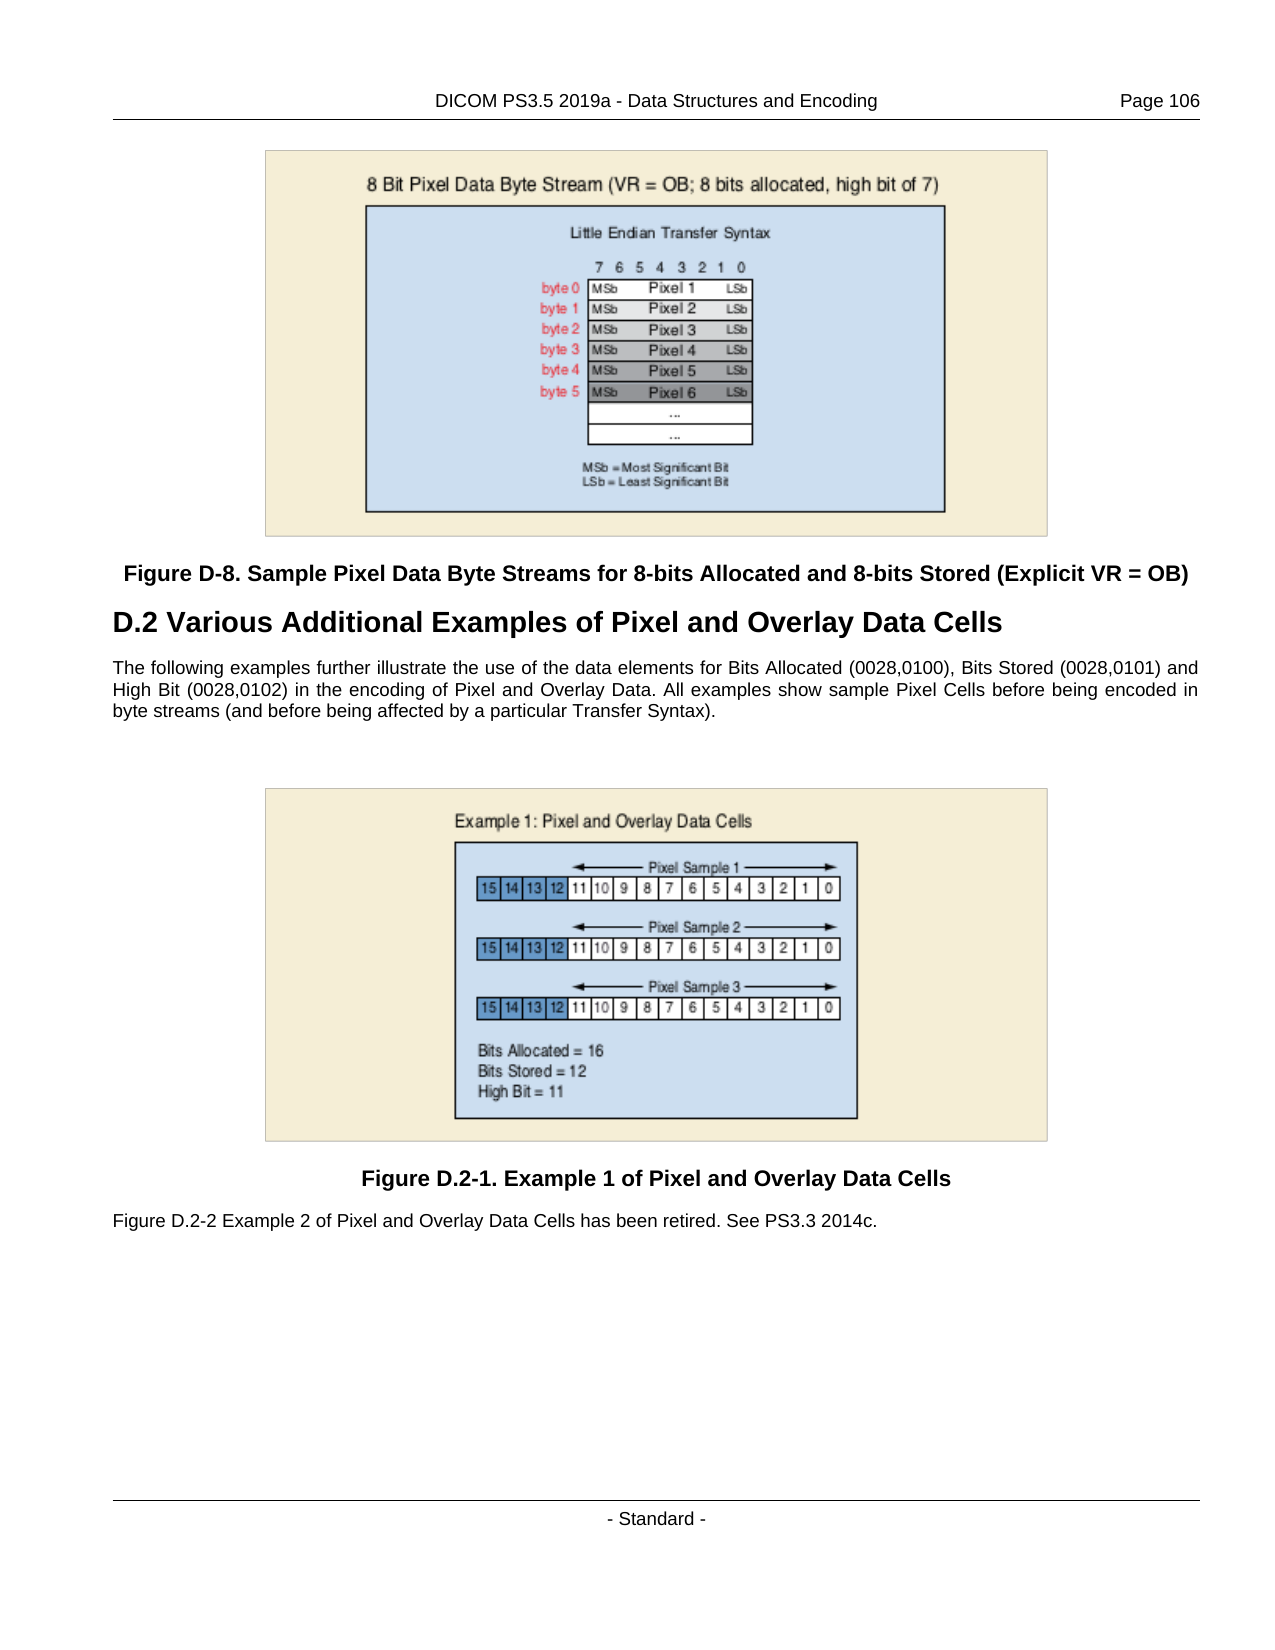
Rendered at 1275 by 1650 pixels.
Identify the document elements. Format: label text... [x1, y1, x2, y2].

text Figure D-8. Sample Pixel Data Byte Streams for 8-bits Allocated and 8-bits Stored (Explicit VR = OB) [112, 560, 1200, 586]
text The following examples further illustrate the use of the data elements for Bits Allocated (0028,0100), Bits Stored (0028,0101) and High Bit (0028,0102) in the encoding of Pixel and Overlay Data. All examples show sample Pixel Cells before being encoded in byte streams (and before being affected by a particular Transfer Syntax). [112, 657, 1200, 722]
text D.2 Various Additional Examples of Pixel and Overlay Data Cells [112, 604, 1200, 638]
picture [264, 787, 1049, 1143]
picture [264, 150, 1049, 538]
text Figure D.2-1. Example 1 of Pixel and Overlay Data Cells [112, 1165, 1200, 1191]
text Figure D.2-2 Example 2 of Pixel and Overlay Data Cells has been retired. See PS3.3 2014c. [112, 1209, 1200, 1231]
